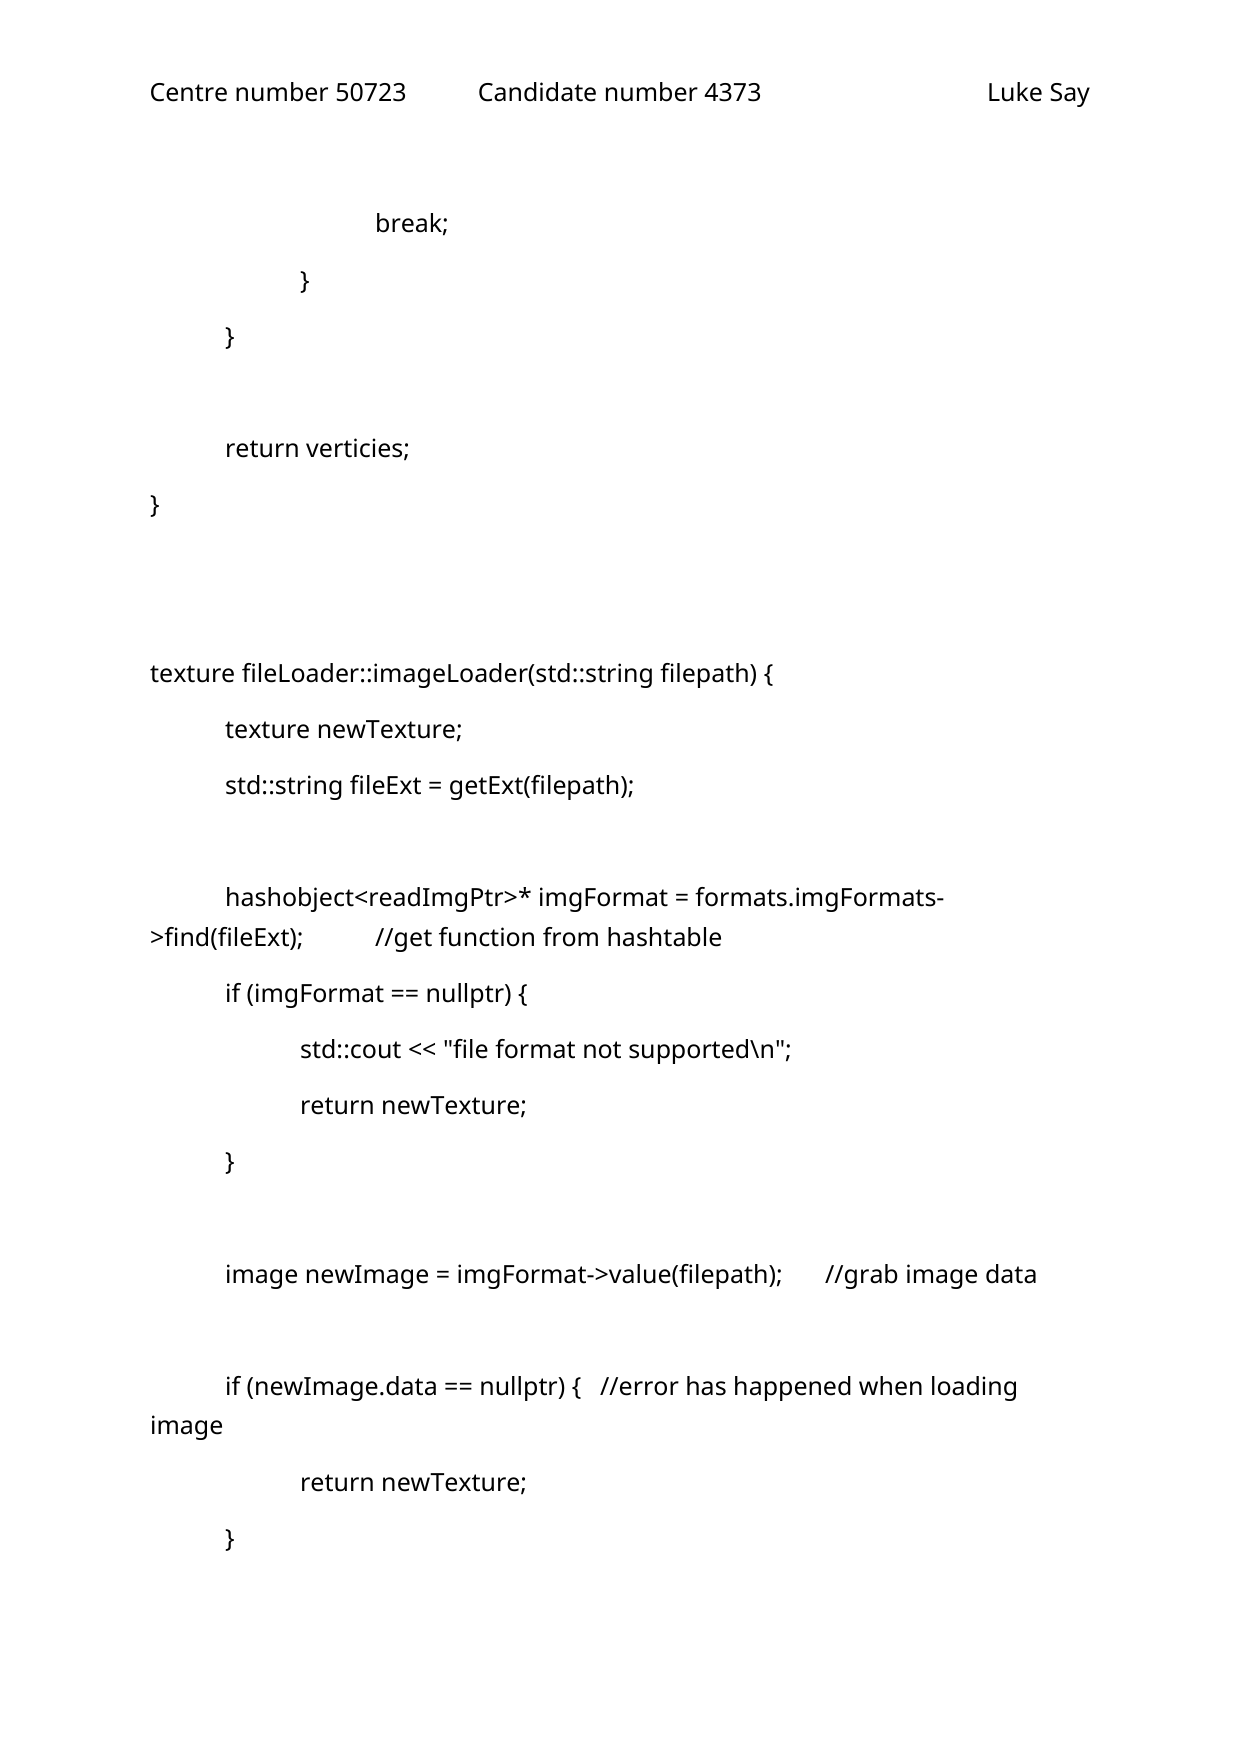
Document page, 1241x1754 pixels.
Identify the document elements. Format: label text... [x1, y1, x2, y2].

text return newTexture; [150, 1464, 1090, 1498]
text return verticies; [150, 431, 1090, 465]
text texture newTexture; [150, 711, 1090, 746]
text } [150, 487, 1090, 521]
text hashobject<readImgPtr>* imgFormat = formats.imgFormats->find(fileExt); //get function from hashtable [150, 880, 1090, 953]
text return newTexture; [150, 1088, 1090, 1122]
text break; [150, 206, 1090, 240]
text if (imgFormat == nullptr) { [150, 976, 1090, 1009]
text image newImage = imgFormat->value(filepath); //grab image data [150, 1256, 1090, 1290]
text } [150, 262, 1090, 296]
text if (newImage.data == nullptr) { //error has happened when loading image [150, 1368, 1090, 1442]
text texture fileLoader::imageLoader(std::string filepath) { [150, 655, 1090, 689]
text std::string fileExt = getExt(filepath); [150, 768, 1090, 802]
text } [150, 1144, 1090, 1178]
text std::cout << "file format not supported\n"; [150, 1032, 1090, 1066]
text } [150, 1520, 1090, 1554]
text } [150, 318, 1090, 352]
